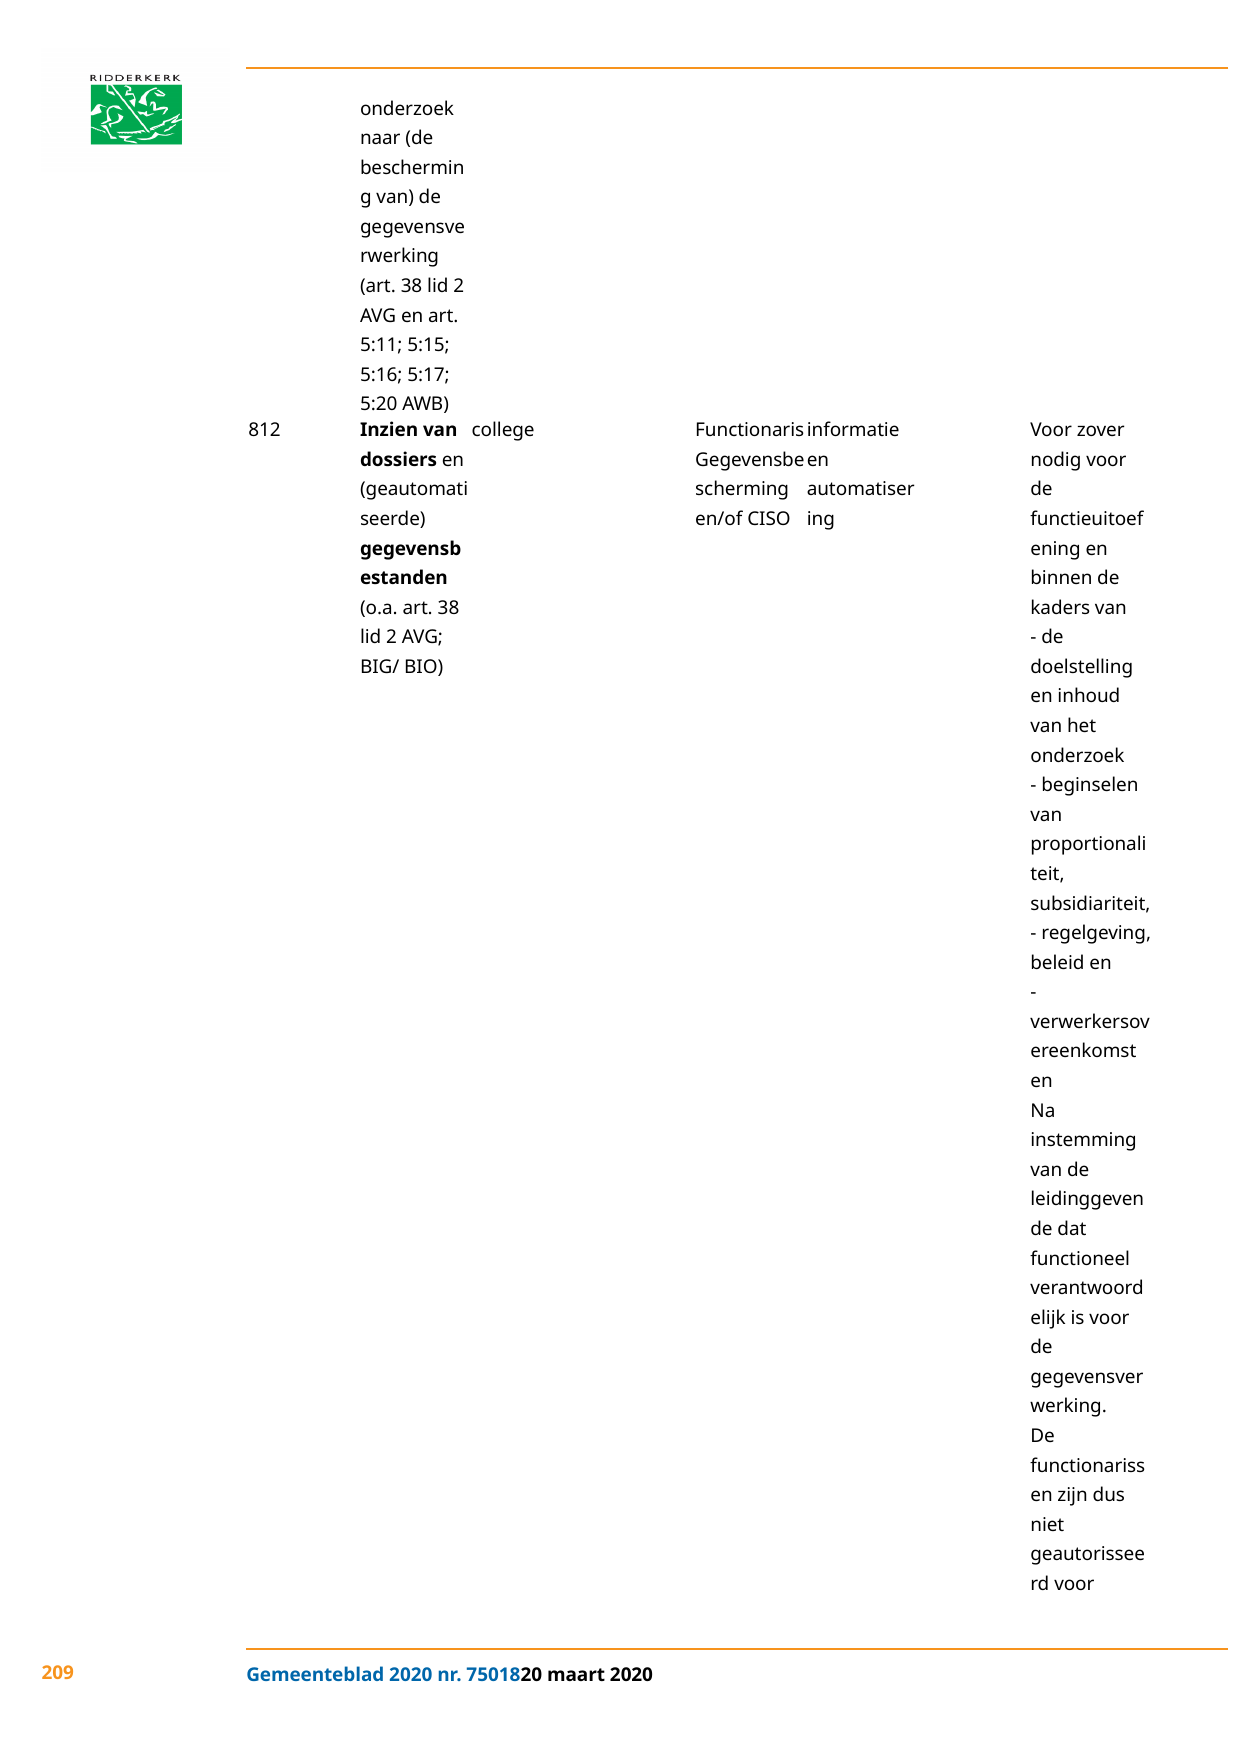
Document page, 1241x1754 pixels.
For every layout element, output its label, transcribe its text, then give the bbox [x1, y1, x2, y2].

table_cell [583, 416, 695, 1596]
table_cell [471, 95, 583, 416]
table_cell [918, 95, 1030, 416]
table_cell informatie en automatisering [807, 416, 918, 1596]
table_cell onderzoek naar (de bescherming van) de gegevensverwerking (art. 38 lid 2 AVG en art. 5:11; 5:15; 5:16; 5:17; 5:20 AWB) [360, 95, 471, 416]
table_cell [918, 416, 1030, 1596]
table_cell 812 [248, 416, 360, 1596]
table_cell [695, 95, 807, 416]
picture [41, 47, 231, 172]
table_cell [1030, 95, 1152, 416]
table_cell [248, 95, 360, 416]
table_cell college [471, 416, 583, 1596]
table_cell [807, 95, 918, 416]
table_cell Inzien van dossiers en (geautomatiseerde) gegevensbestanden (o.a. art. 38 lid 2 AVG; BIG/ BIO) [360, 416, 471, 1596]
table_cell [583, 95, 695, 416]
table_cell Functionaris Gegevensbescherming en/of CISO [695, 416, 807, 1596]
table_cell Voor zover nodig voor de functieuitoefening en binnen de kaders van - de doelstelling en inhoud van het onderzoek - beginselen van proportionaliteit, subsidiariteit, - regelgeving, beleid en - verwerkersovereenkomst en Na instemming van de leidinggevende dat functioneel verantwoordelijk is voor de gegevensverwerking. De functionarissen zijn dus niet geautorisseerd voor [1030, 416, 1152, 1596]
